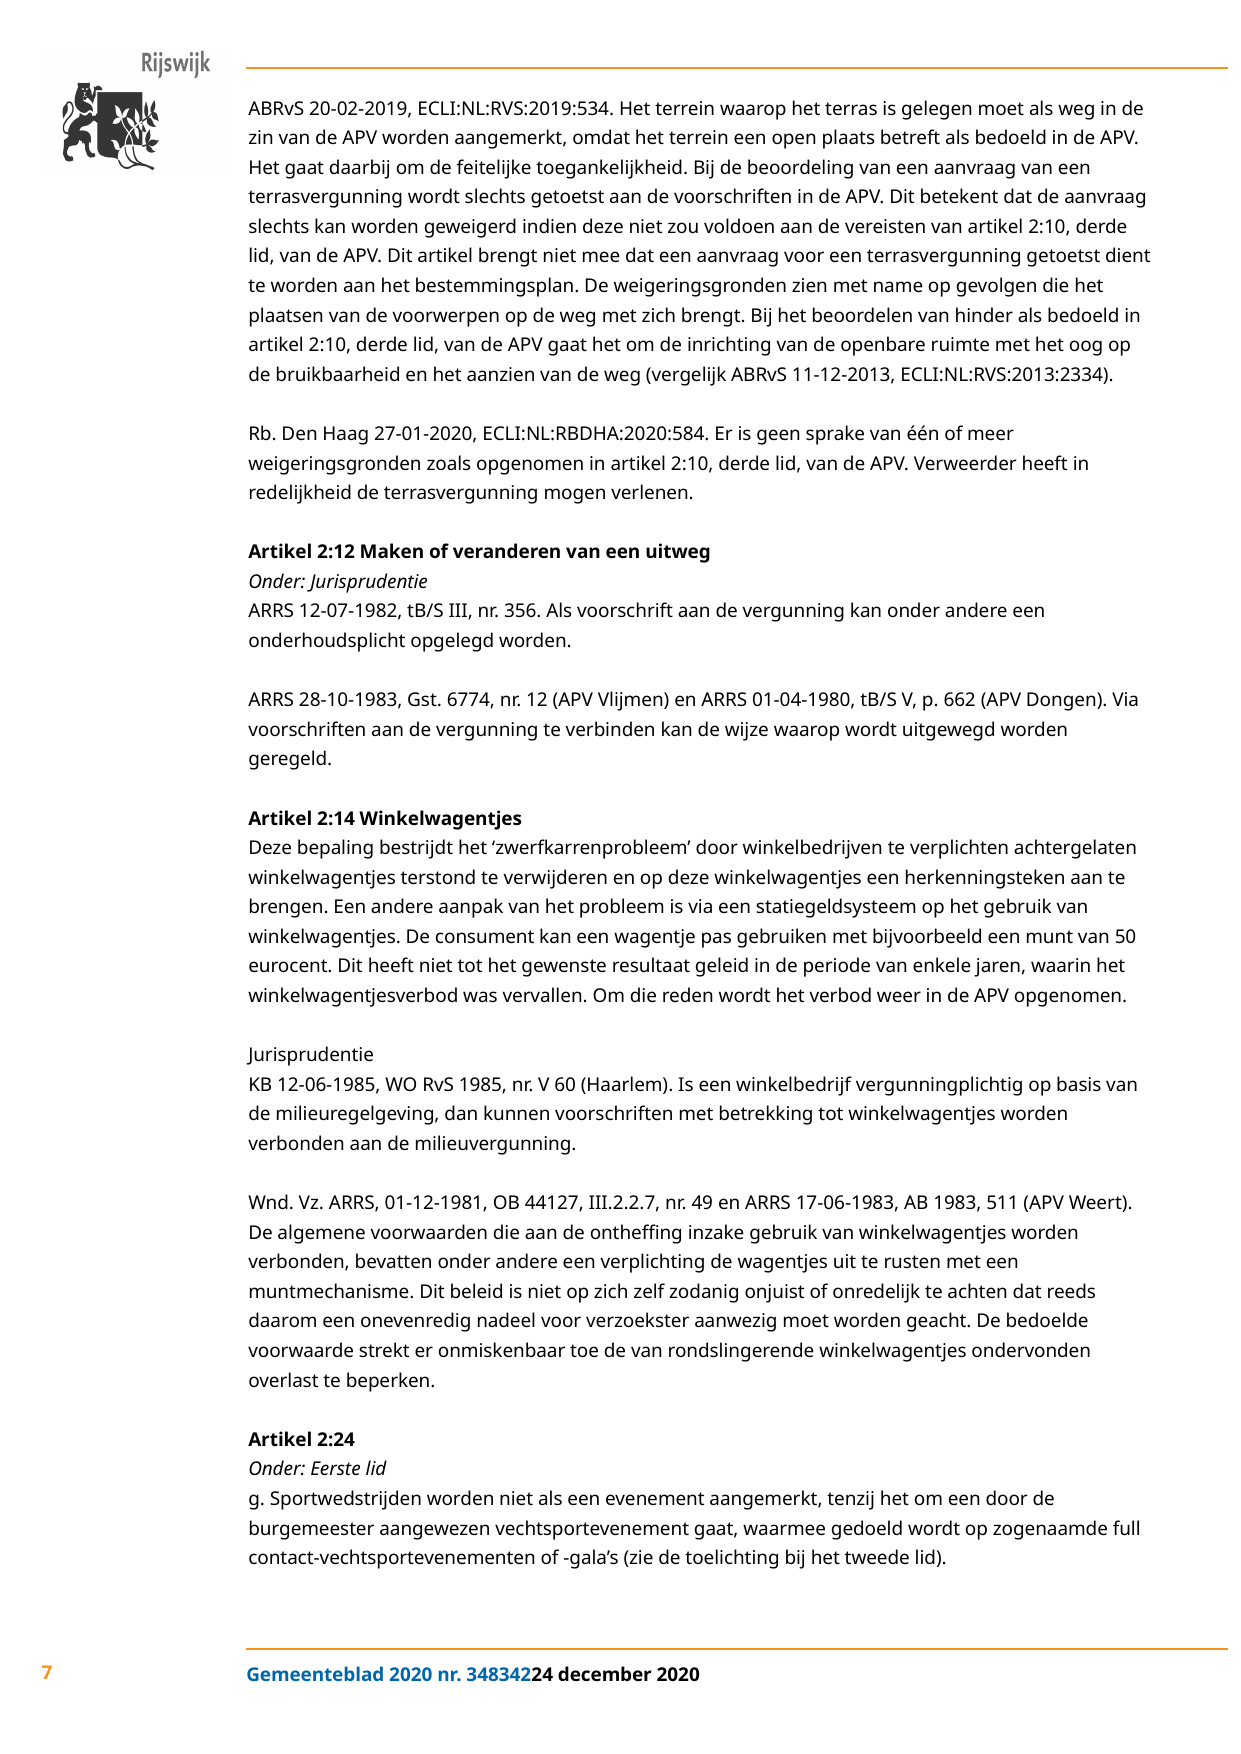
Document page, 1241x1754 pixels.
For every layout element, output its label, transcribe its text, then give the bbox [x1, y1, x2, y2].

text Wnd. Vz. ARRS, 01-12-1981, OB 44127, III.2.2.7, nr. 49 en ARRS 17-06-1983, AB 1983, 511 (APV Weert). De algemene voorwaarden die aan de ontheffing inzake gebruik van winkelwagentjes worden verbonden, bevatten onder andere een verplichting de wagentjes uit te rusten met een muntmechanisme. Dit beleid is niet op zich zelf zodanig onjuist of onredelijk te achten dat reeds daarom een onevenredig nadeel voor verzoekster aanwezig moet worden geacht. De bedoelde voorwaarde strekt er onmiskenbaar toe de van rondslingerende winkelwagentjes ondervonden overlast te beperken. [248, 1189, 1152, 1393]
text Artikel 2:14 Winkelwagentjes [248, 805, 1152, 831]
text ARRS 28-10-1983, Gst. 6774, nr. 12 (APV Vlijmen) en ARRS 01-04-1980, tB/S V, p. 662 (APV Dongen). Via voorschriften aan de vergunning te verbinden kan de wijze waarop wordt uitgewegd worden geregeld. [248, 686, 1152, 771]
text Jurisprudentie [248, 1041, 1152, 1067]
text ABRvS 20-02-2019, ECLI:NL:RVS:2019:534. Het terrein waarop het terras is gelegen moet als weg in de zin van de APV worden aangemerkt, omdat het terrein een open plaats betreft als bedoeld in de APV. Het gaat daarbij om de feitelijke toegankelijkheid. Bij de beoordeling van een aanvraag van een terrasvergunning wordt slechts getoetst aan de voorschriften in de APV. Dit betekent dat de aanvraag slechts kan worden geweigerd indien deze niet zou voldoen aan de vereisten van artikel 2:10, derde lid, van de APV. Dit artikel brengt niet mee dat een aanvraag voor een terrasvergunning getoetst dient te worden aan het bestemmingsplan. De weigeringsgronden zien met name op gevolgen die het plaatsen van de voorwerpen op de weg met zich brengt. Bij het beoordelen van hinder als bedoeld in artikel 2:10, derde lid, van de APV gaat het om de inrichting van de openbare ruimte met het oog op de bruikbaarheid en het aanzien van de weg (vergelijk ABRvS 11-12-2013, ECLI:NL:RVS:2013:2334). [248, 95, 1152, 387]
text Rb. Den Haag 27-01-2020, ECLI:NL:RBDHA:2020:584. Er is geen sprake van één of meer weigeringsgronden zoals opgenomen in artikel 2:10, derde lid, van de APV. Verweerder heeft in redelijkheid de terrasvergunning mogen verlenen. [248, 420, 1152, 505]
text g. Sportwedstrijden worden niet als een evenement aangemerkt, tenzij het om een door de burgemeester aangewezen vechtsportevenement gaat, waarmee gedoeld wordt op zogenaamde full contact-vechtsportevenementen of -gala’s (zie de toelichting bij het tweede lid). [248, 1485, 1152, 1570]
text Artikel 2:24 [248, 1426, 1152, 1452]
picture [41, 47, 231, 172]
text ARRS 12-07-1982, tB/S III, nr. 356. Als voorschrift aan de vergunning kan onder andere een onderhoudsplicht opgelegd worden. [248, 598, 1152, 653]
text KB 12-06-1985, WO RvS 1985, nr. V 60 (Haarlem). Is een winkelbedrijf vergunningplichtig op basis van de milieuregelgeving, dan kunnen voorschriften met betrekking tot winkelwagentjes worden verbonden aan de milieuvergunning. [248, 1071, 1152, 1156]
text Onder: Jurisprudentie [248, 568, 1152, 594]
text Onder: Eerste lid [248, 1456, 1152, 1481]
text Deze bepaling bestrijdt het ‘zwerfkarrenprobleem’ door winkelbedrijven te verplichten achtergelaten winkelwagentjes terstond te verwijderen en op deze winkelwagentjes een herkenningsteken aan te brengen. Een andere aanpak van het probleem is via een statiegeldsysteem op het gebruik van winkelwagentjes. De consument kan een wagentje pas gebruiken met bijvoorbeeld een munt van 50 eurocent. Dit heeft niet tot het gewenste resultaat geleid in de periode van enkele jaren, waarin het winkelwagentjesverbod was vervallen. Om die reden wordt het verbod weer in de APV opgenomen. [248, 834, 1152, 1008]
text Artikel 2:12 Maken of veranderen van een uitweg [248, 538, 1152, 564]
